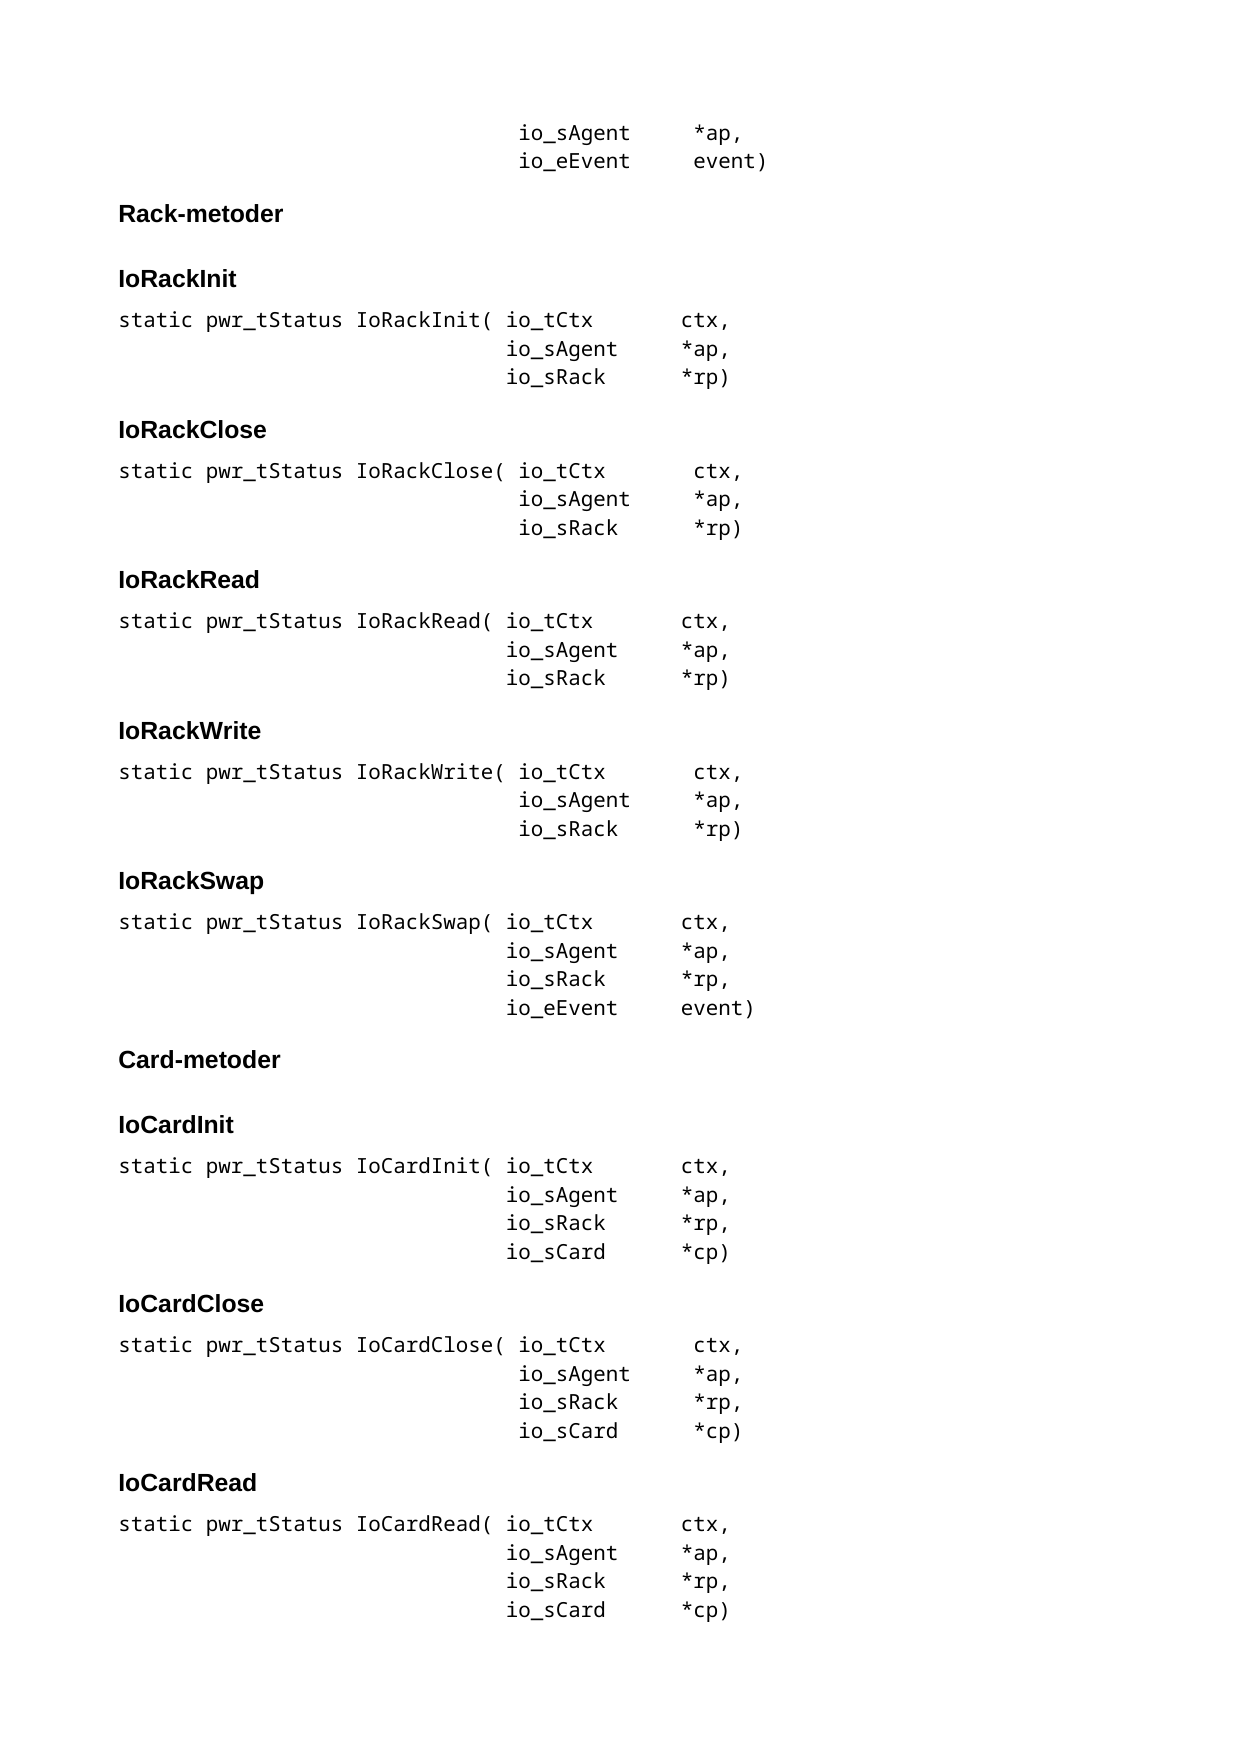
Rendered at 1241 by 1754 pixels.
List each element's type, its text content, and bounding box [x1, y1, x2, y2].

subtitle Rack-metoder [118, 200, 1122, 228]
subtitle IoCardRead [118, 1469, 1122, 1497]
text io_eEvent event) [118, 993, 1122, 1021]
subtitle IoCardInit [118, 1111, 1122, 1139]
text io_sAgent *ap, [118, 118, 1122, 147]
text io_sAgent *ap, [118, 484, 1122, 513]
text io_sAgent *ap, [118, 1359, 1122, 1387]
text static pwr_tStatus IoRackWrite( io_tCtx ctx, [118, 757, 1122, 785]
text io_sRack *rp, [118, 1208, 1122, 1237]
text static pwr_tStatus IoCardClose( io_tCtx ctx, [118, 1331, 1122, 1359]
text static pwr_tStatus IoCardInit( io_tCtx ctx, [118, 1152, 1122, 1180]
text io_sAgent *ap, [118, 785, 1122, 814]
text io_sRack *rp, [118, 964, 1122, 993]
text io_sRack *rp) [118, 513, 1122, 541]
text io_sCard *cp) [118, 1416, 1122, 1444]
text io_sCard *cp) [118, 1595, 1122, 1623]
text io_sRack *rp, [118, 1387, 1122, 1416]
subtitle IoCardClose [118, 1290, 1122, 1318]
text static pwr_tStatus IoRackRead( io_tCtx ctx, [118, 606, 1122, 635]
subtitle Card-metoder [118, 1046, 1122, 1074]
text io_sAgent *ap, [118, 1180, 1122, 1208]
text io_sRack *rp, [118, 1566, 1122, 1595]
subtitle IoRackClose [118, 416, 1122, 443]
text io_sRack *rp) [118, 362, 1122, 391]
text io_sCard *cp) [118, 1237, 1122, 1265]
text static pwr_tStatus IoRackInit( io_tCtx ctx, [118, 305, 1122, 334]
text io_sAgent *ap, [118, 1538, 1122, 1566]
subtitle IoRackInit [118, 265, 1122, 293]
text io_sRack *rp) [118, 663, 1122, 692]
text static pwr_tStatus IoCardRead( io_tCtx ctx, [118, 1509, 1122, 1538]
text io_sAgent *ap, [118, 334, 1122, 362]
text io_sAgent *ap, [118, 635, 1122, 663]
text io_eEvent event) [118, 147, 1122, 175]
text io_sRack *rp) [118, 814, 1122, 842]
subtitle IoRackRead [118, 566, 1122, 594]
text static pwr_tStatus IoRackClose( io_tCtx ctx, [118, 456, 1122, 484]
text static pwr_tStatus IoRackSwap( io_tCtx ctx, [118, 907, 1122, 936]
text io_sAgent *ap, [118, 936, 1122, 964]
subtitle IoRackSwap [118, 867, 1122, 895]
subtitle IoRackWrite [118, 717, 1122, 744]
